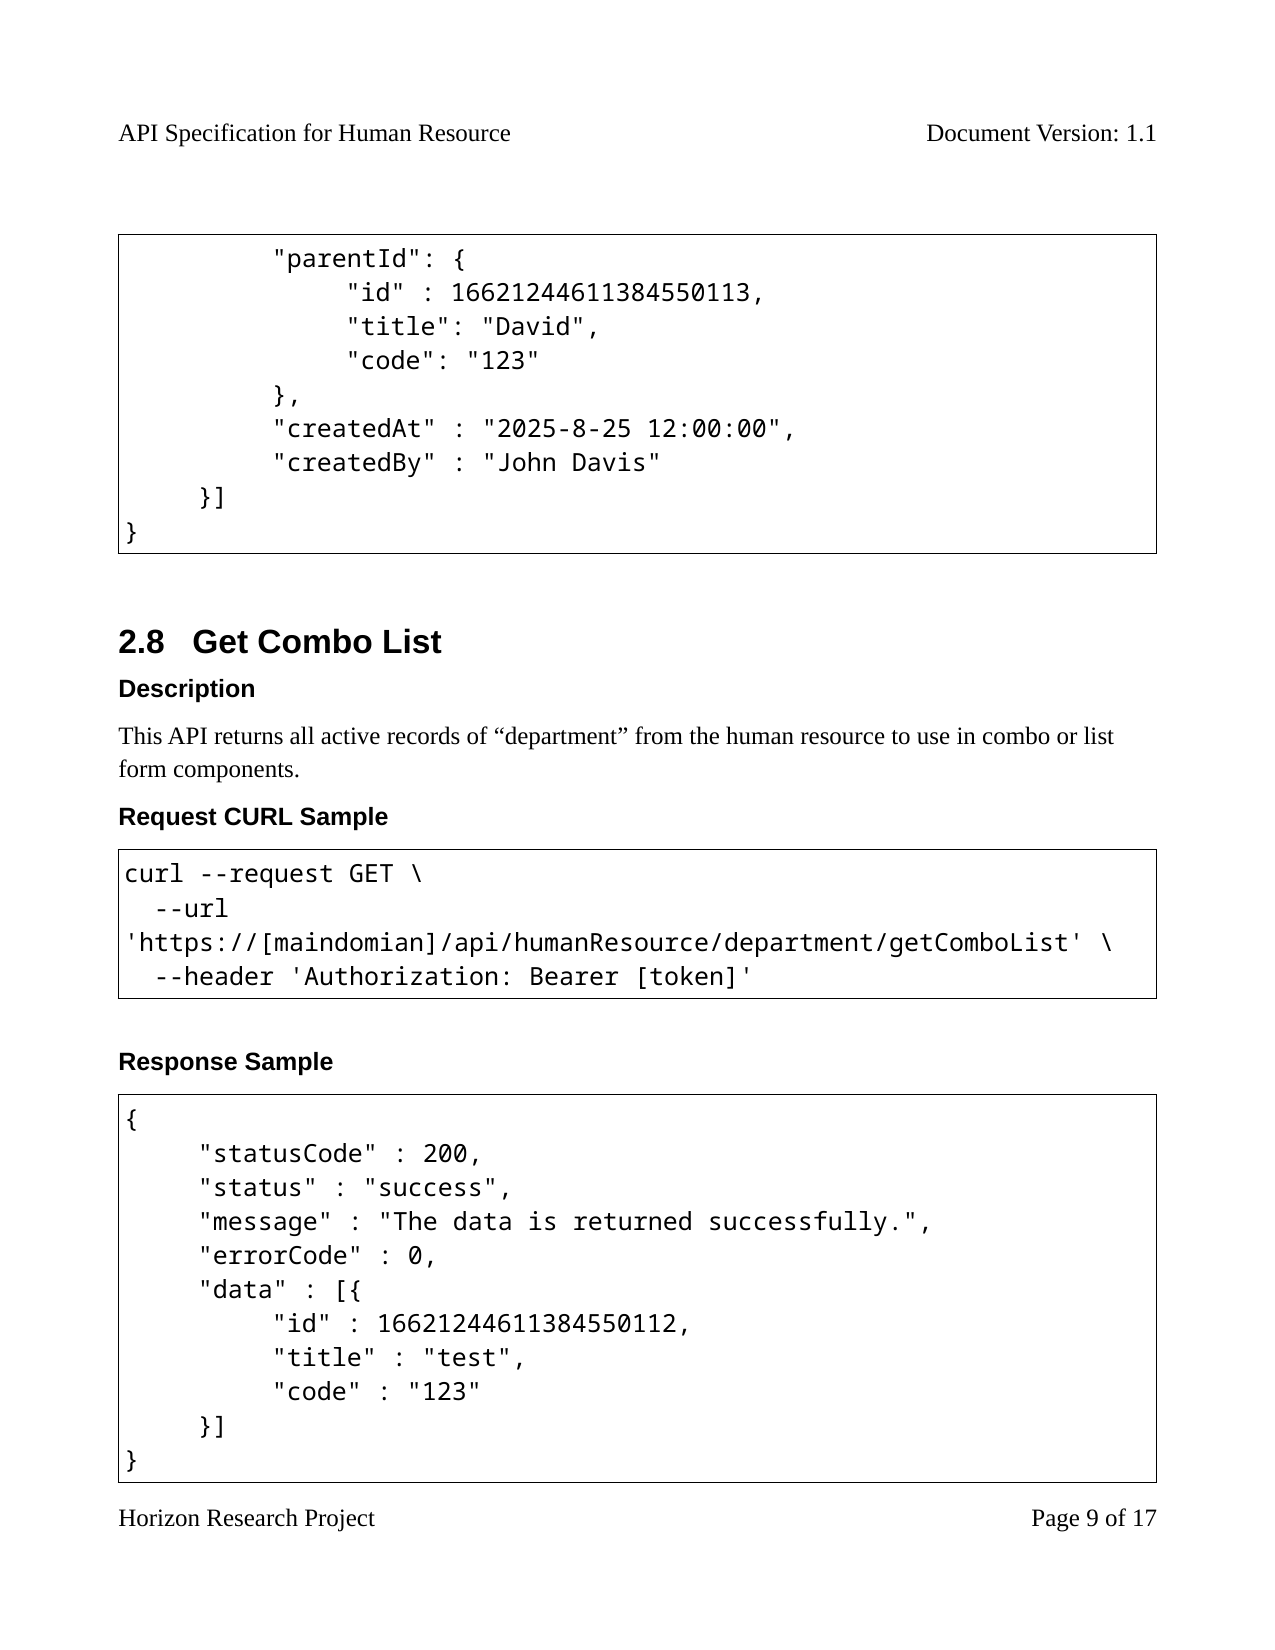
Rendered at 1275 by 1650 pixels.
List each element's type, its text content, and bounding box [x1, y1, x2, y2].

table_header curl --request GET \ --url 'https://[maindomian]/api/humanResource/department/getComboList' \ --header 'Authorization: Bearer [token]' [119, 850, 1156, 998]
subtitle Get Combo List [118, 622, 1157, 661]
text Description [118, 673, 1157, 702]
text This API returns all active records of “department” from the human resource to use in combo or list form components. [118, 721, 1157, 783]
text Response Sample [118, 1047, 1157, 1076]
text Request CURL Sample [118, 802, 1157, 831]
table_header { "statusCode" : 200, "status" : "success", "message" : "The data is returned successfully.", "errorCode" : 0, "data" : [{ "id" : 16621244611384550112, "title" : "test", "code" : "123" }] } [119, 1095, 1156, 1482]
table_header "parentId": { "id" : 16621244611384550113, "title": "David", "code": "123" }, "createdAt" : "2025-8-25 12:00:00", "createdBy" : "John Davis" }] } [119, 235, 1156, 553]
